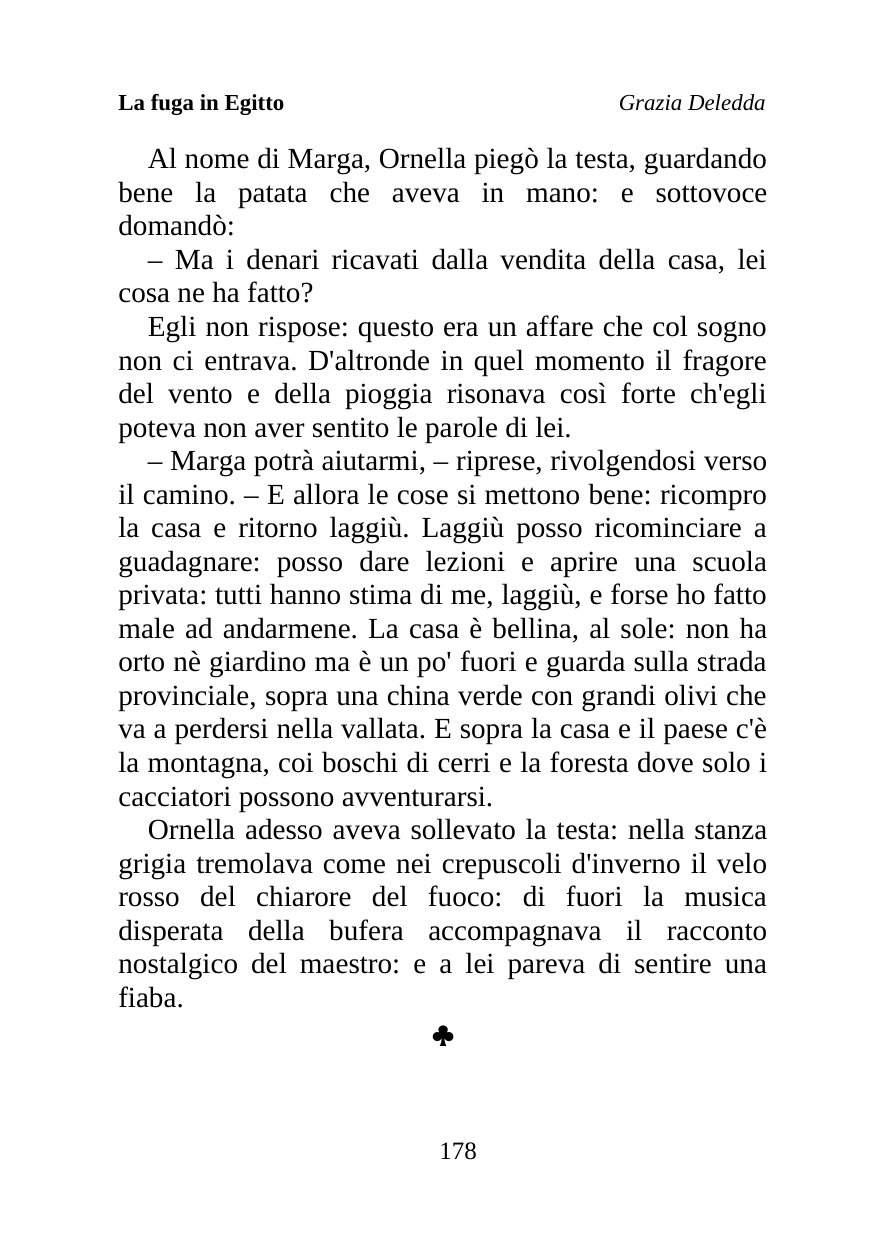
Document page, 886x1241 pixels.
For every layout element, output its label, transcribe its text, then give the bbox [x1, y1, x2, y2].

text Egli non rispose: questo era un affare che col sogno non ci entrava. D'altronde in quel momento il fragore del vento e della pioggia risonava così forte ch'egli poteva non aver sentito le parole di lei. [118, 309, 768, 443]
text  [118, 1026, 768, 1052]
text – Marga potrà aiutarmi, – riprese, rivolgendosi verso il camino. – E allora le cose si mettono bene: ricompro la casa e ritorno laggiù. Laggiù posso ricominciare a guadagnare: posso dare lezioni e aprire una scuola privata: tutti hanno stima di me, laggiù, e forse ho fatto male ad andarmene. La casa è bellina, al sole: non ha orto nè giardino ma è un po' fuori e guarda sulla strada provinciale, sopra una china verde con grandi olivi che va a perdersi nella vallata. E sopra la casa e il paese c'è la montagna, coi boschi di cerri e la foresta dove solo i cacciatori possono avventurarsi. [118, 443, 768, 812]
text Ornella adesso aveva sollevato la testa: nella stanza grigia tremolava come nei crepuscoli d'inverno il velo rosso del chiarore del fuoco: di fuori la musica disperata della bufera accompagnava il racconto nostalgico del maestro: e a lei pareva di sentire una fiaba. [118, 812, 768, 1013]
text – Ma i denari ricavati dalla vendita della casa, lei cosa ne ha fatto? [118, 242, 768, 309]
text Al nome di Marga, Ornella piegò la testa, guardando bene la patata che aveva in mano: e sottovoce domandò: [118, 141, 768, 242]
